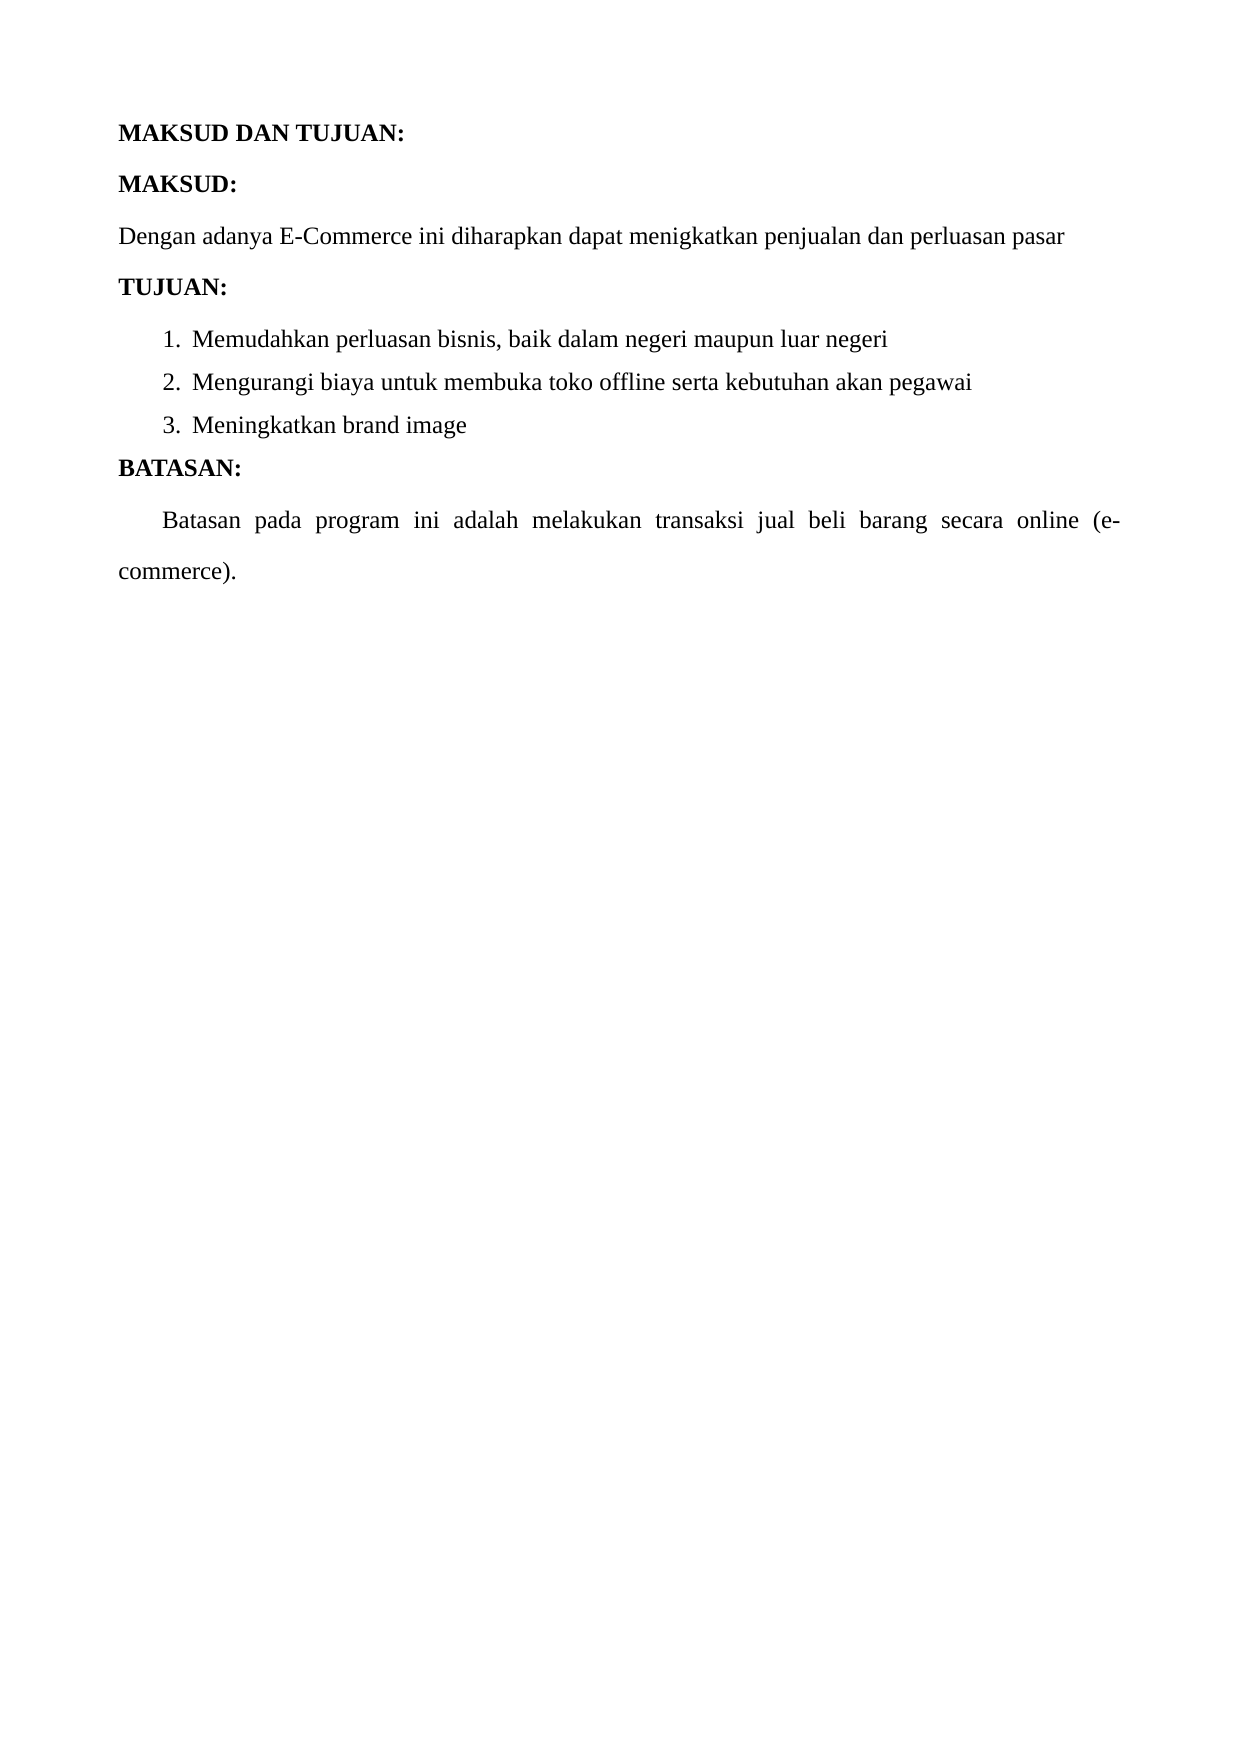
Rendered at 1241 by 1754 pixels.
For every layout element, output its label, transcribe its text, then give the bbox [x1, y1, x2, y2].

list Meningkatkan brand image [162, 410, 1122, 439]
text Dengan adanya E-Commerce ini diharapkan dapat menigkatkan penjualan dan perluasan pasar [118, 221, 1122, 250]
text TUJUAN: [118, 272, 1122, 301]
text MAKSUD: [118, 169, 1122, 198]
list Mengurangi biaya untuk membuka toko offline serta kebutuhan akan pegawai [162, 367, 1122, 396]
text MAKSUD DAN TUJUAN: [118, 118, 1122, 147]
list Memudahkan perluasan bisnis, baik dalam negeri maupun luar negeri [162, 324, 1122, 353]
text Batasan pada program ini adalah melakukan transaksi jual beli barang secara online (e-commerce). [118, 505, 1122, 585]
text BATASAN: [118, 453, 1122, 482]
